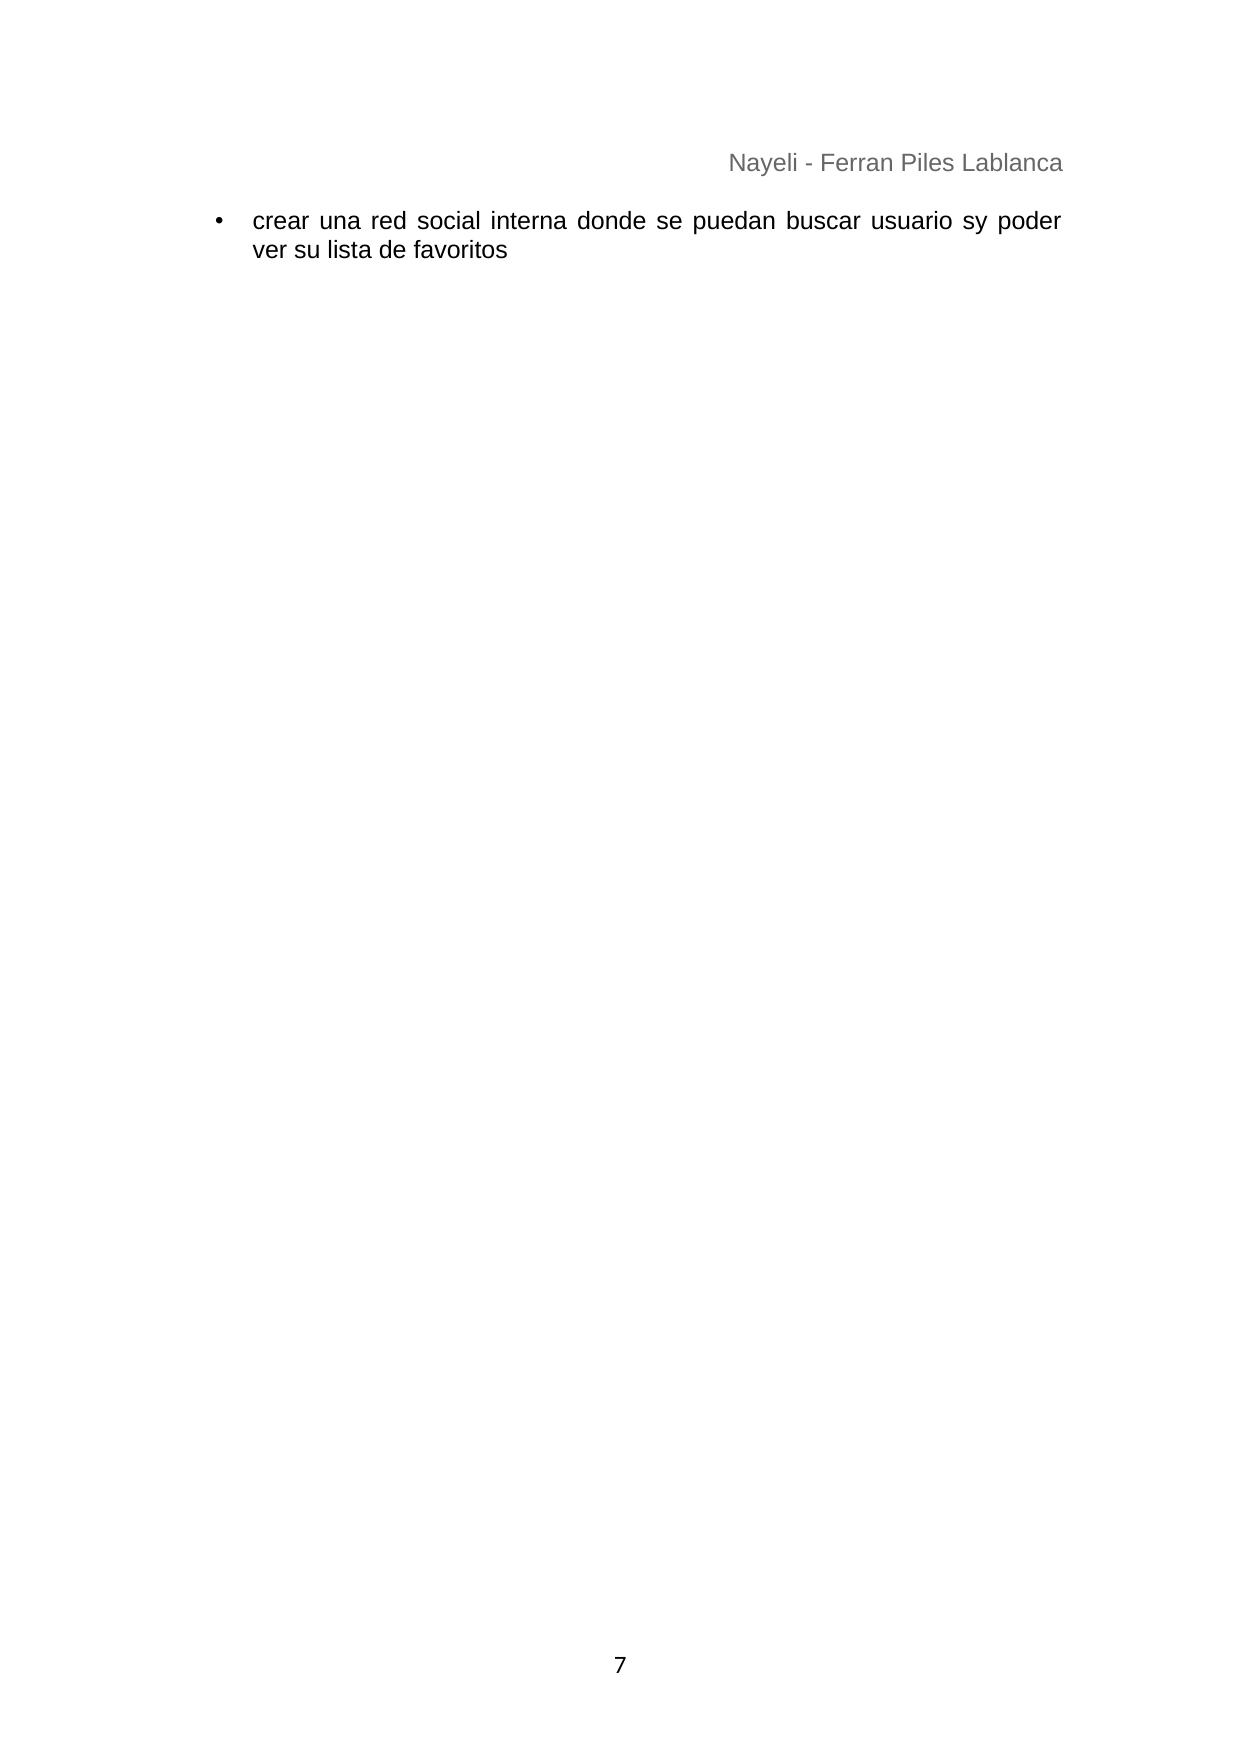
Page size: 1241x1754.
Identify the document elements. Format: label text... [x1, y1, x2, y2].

list crear una red social interna donde se puedan buscar usuario sy poder ver su lista de favoritos [215, 206, 1063, 263]
